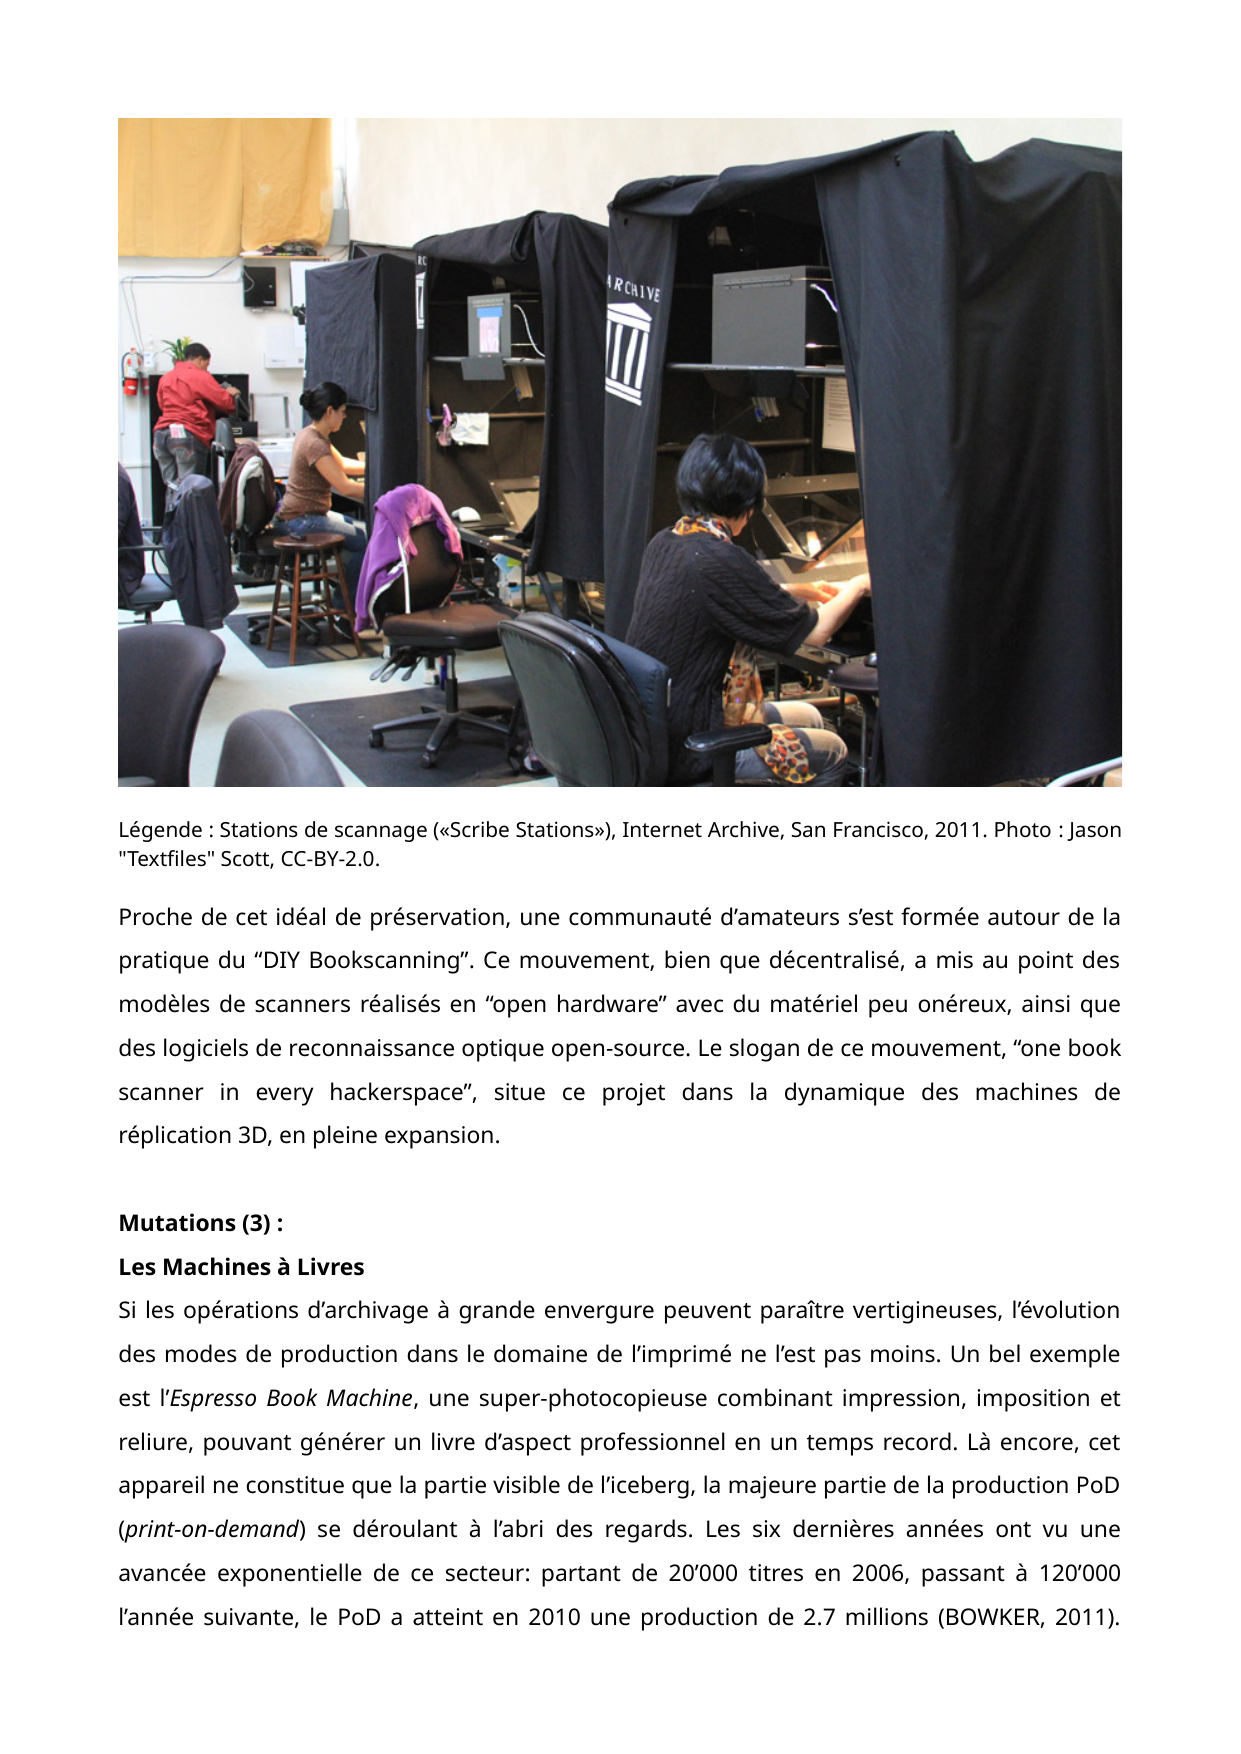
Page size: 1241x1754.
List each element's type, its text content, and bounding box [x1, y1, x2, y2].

picture [118, 118, 1123, 787]
text Proche de cet idéal de préservation, une communauté d’amateurs s’est formée autour de la pratique du “DIY Bookscanning”. Ce mouvement, bien que décentralisé, a mis au point des modèles de scanners réalisés en “open hardware” avec du matériel peu onéreux, ainsi que des logiciels de reconnaissance optique open-source. Le slogan de ce mouvement, “one book scanner in every hackerspace”, situe ce projet dans la dynamique des machines de réplication 3D, en pleine expansion. [118, 901, 1122, 1151]
text Les Machines à Livres [118, 1251, 1122, 1282]
text Légende : Stations de scannage («Scribe Stations»), Internet Archive, San Francisco, 2011. Photo : Jason "Textfiles" Scott, CC-BY-2.0. [118, 815, 1122, 872]
text Mutations (3) : [118, 1207, 1122, 1238]
text Si les opérations d’archivage à grande envergure peuvent paraître vertigineuses, l’évolution des modes de production dans le domaine de l’imprimé ne l’est pas moins. Un bel exemple est l’Espresso Book Machine, une super-photocopieuse combinant impression, imposition et reliure, pouvant générer un livre d’aspect professionnel en un temps record. Là encore, cet appareil ne constitue que la partie visible de l’iceberg, la majeure partie de la production PoD (print-on-demand) se déroulant à l’abri des regards. Les six dernières années ont vu une avancée exponentielle de ce secteur: partant de 20’000 titres en 2006, passant à 120’000 l’année suivante, le PoD a atteint en 2010 une production de 2.7 millions (BOWKER, 2011). [118, 1294, 1122, 1632]
